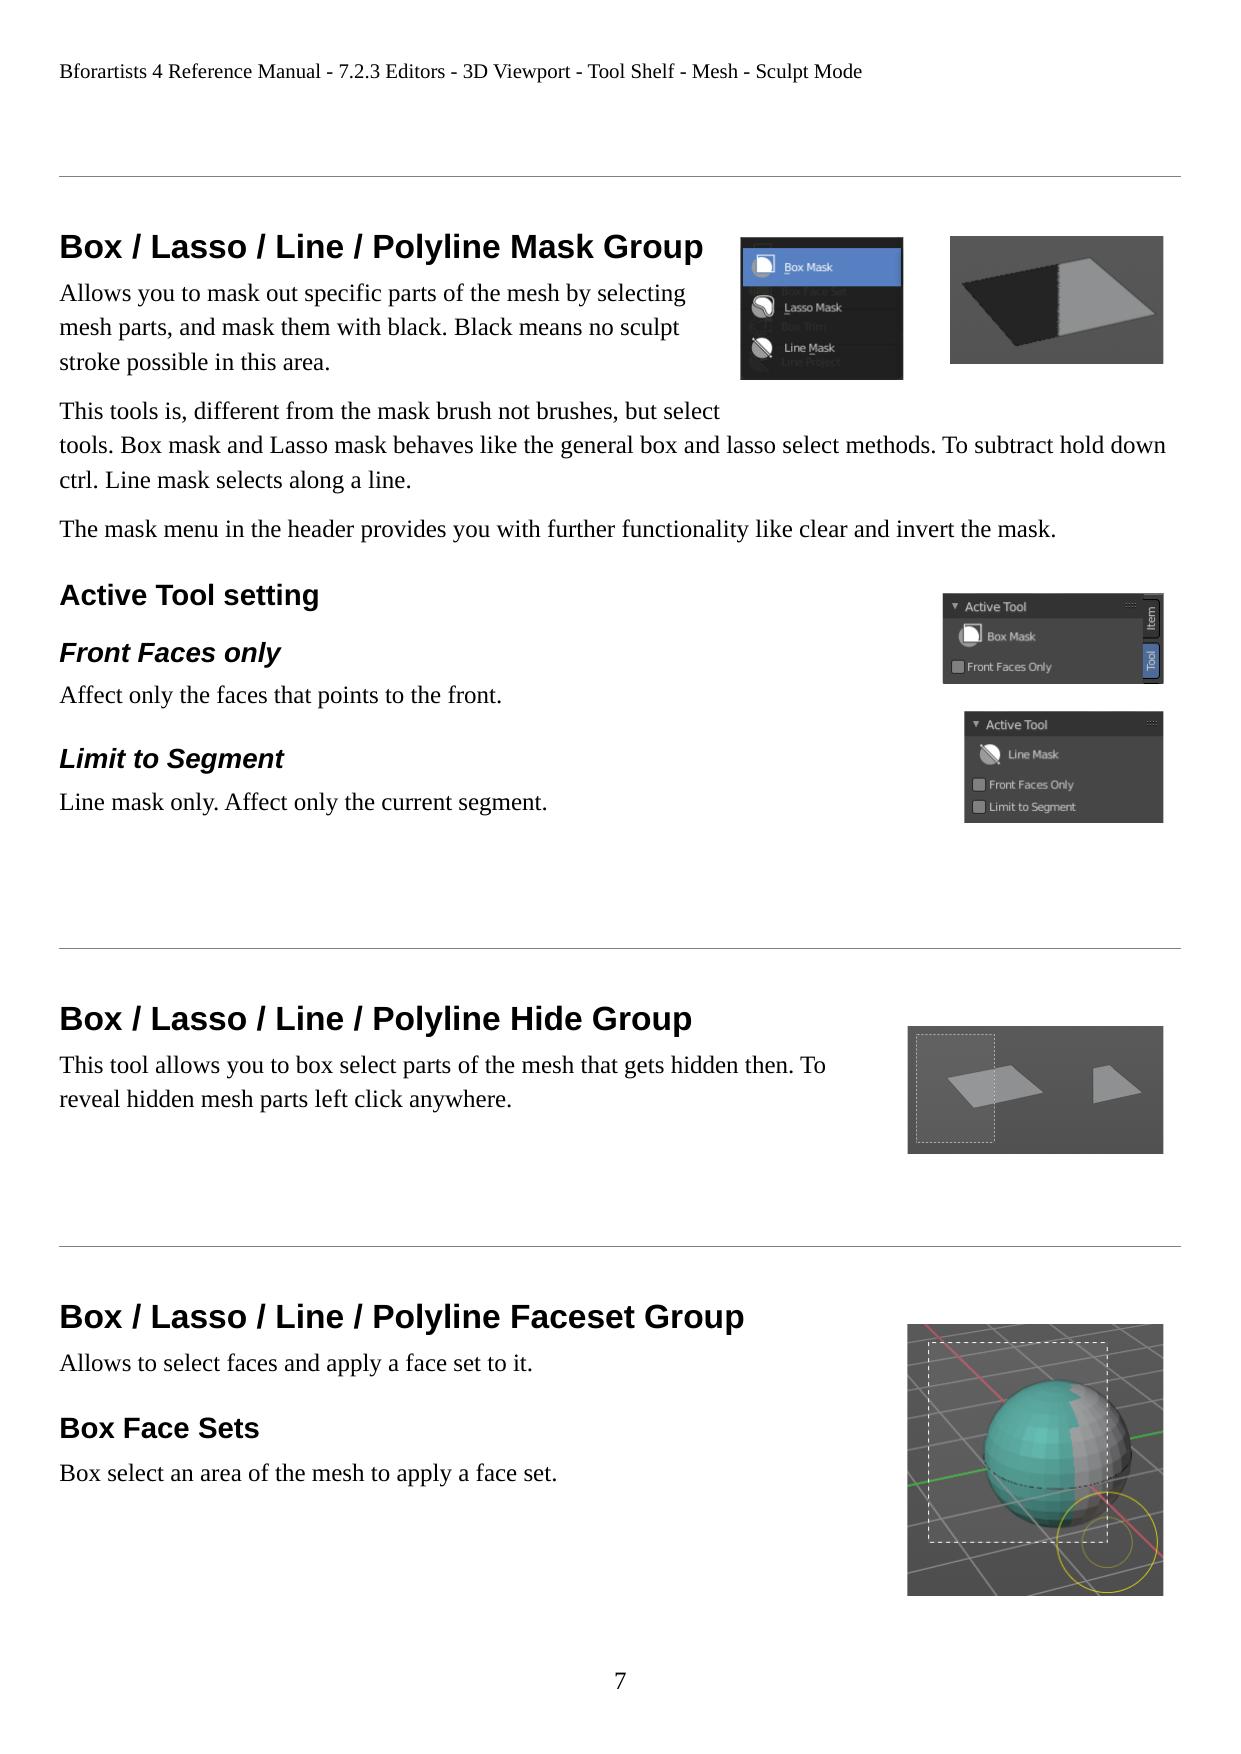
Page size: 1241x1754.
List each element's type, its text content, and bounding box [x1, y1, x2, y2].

subtitle Box / Lasso / Line / Polyline Mask Group [59, 227, 1181, 265]
picture [740, 237, 904, 380]
text This tools is, different from the mask brush not brushes, but select tools. Box mask and Lasso mask behaves like the general box and lasso select methods. To subtract hold down ctrl. Line mask selects along a line. [59, 396, 1181, 493]
picture [964, 711, 1164, 823]
subtitle [1164, 1411, 1181, 1445]
text Allows you to mask out specific parts of the mesh by selecting mesh parts, and mask them with black. Black means no sculpt stroke possible in this area. [59, 278, 740, 376]
subtitle Box / Lasso / Line / Polyline Faceset Group [59, 1297, 1181, 1335]
subtitle Limit to Segment [59, 742, 964, 774]
subtitle [1164, 742, 1181, 774]
picture [942, 593, 1164, 684]
text The mask menu in the header provides you with further functionality like clear and invert the mask. [59, 514, 1181, 543]
text Line mask only. Affect only the current segment. [59, 787, 964, 815]
subtitle [1164, 636, 1181, 668]
picture [907, 1026, 1164, 1154]
subtitle Active Tool setting [59, 577, 1181, 611]
text [904, 278, 1181, 376]
subtitle Front Faces only [59, 636, 942, 668]
text Box select an area of the mesh to apply a face set. [59, 1458, 907, 1486]
subtitle Box / Lasso / Line / Polyline Hide Group [59, 999, 1181, 1037]
picture [907, 1324, 1164, 1596]
text Affect only the faces that points to the front. [59, 681, 1181, 709]
subtitle Box Face Sets [59, 1411, 907, 1445]
picture [950, 236, 1164, 364]
text This tool allows you to box select parts of the mesh that gets hidden then. To reveal hidden mesh parts left click anywhere. [59, 1050, 907, 1113]
text Allows to select faces and apply a face set to it. [59, 1348, 907, 1376]
